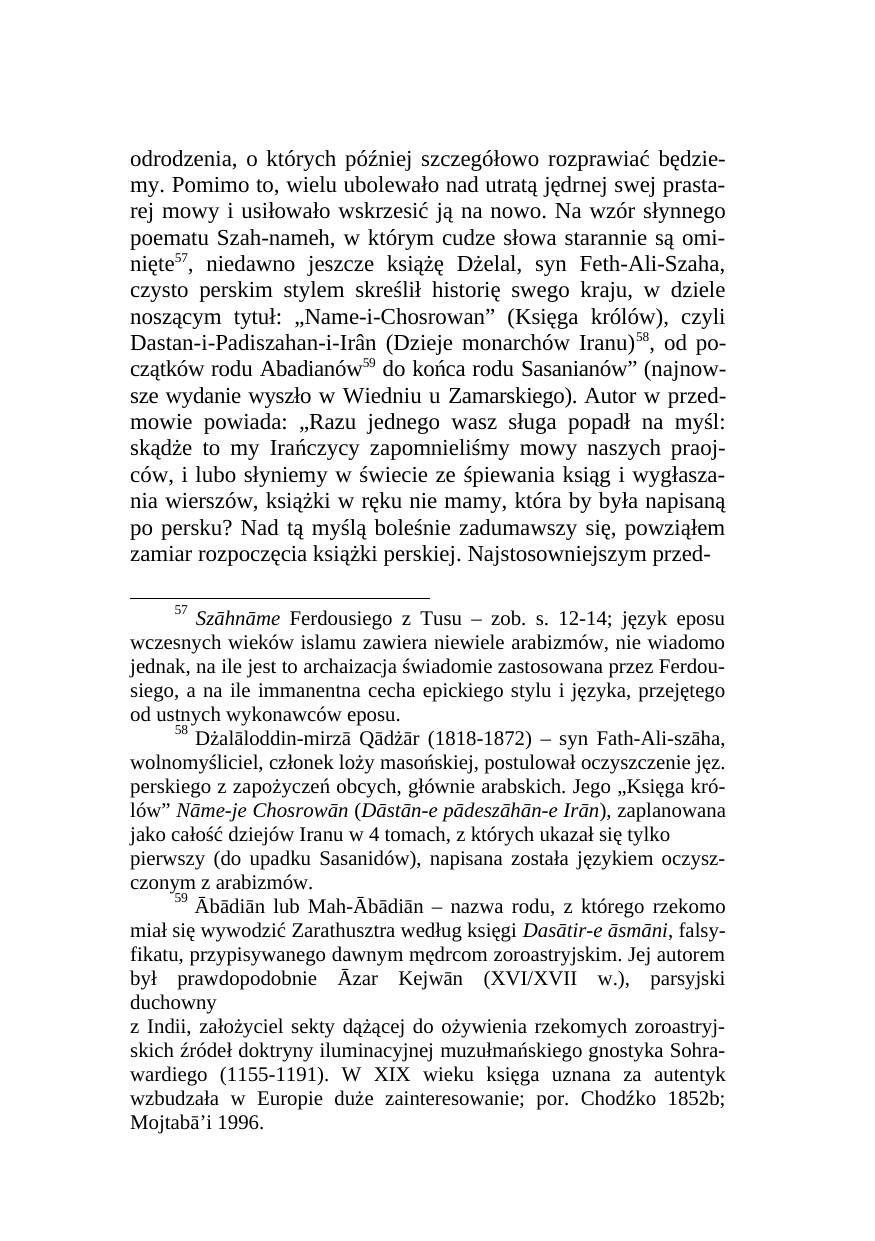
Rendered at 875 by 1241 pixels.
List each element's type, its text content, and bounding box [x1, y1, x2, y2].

text z Indii, założyciel sekty dążącej do ożywienia rzekomych zoroastryj- skich źródeł doktryny iluminacyjnej muzułmańskiego gnostyka Sohra- wardiego (1155-1191). W XIX wieku księga uznana za autentyk wzbudzała w Europie duże zainteresowanie; por. Chodźko 1852b; Mojtabā’i 1996. [130, 1014, 726, 1134]
text 58 Dżalāloddin-mirzā Qādżār (1818-1872) – syn Fath-Ali-szāha, wolnomyśliciel, członek loży masońskiej, postulował oczyszczenie jęz. perskiego z zapożyczeń obcych, głównie arabskich. Jego „Księga kró- lów” Nāme-je Chosrowān (Dāstān-e pādeszāhān-e Irān), zaplanowana jako całość dziejów Iranu w 4 tomach, z których ukazał się tylko [130, 726, 726, 846]
text odrodzenia, o których później szczegółowo rozprawiać będzie- my. Pomimo to, wielu ubolewało nad utratą jędrnej swej prasta- rej mowy i usiłowało wskrzesić ją na nowo. Na wzór słynnego poematu Szah-nameh, w którym cudze słowa starannie są omi- nięte57, niedawno jeszcze książę Dżelal, syn Feth-Ali-Szaha, czysto perskim stylem skreślił historię swego kraju, w dziele noszącym tytuł: „Name-i-Chosrowan” (Księga królów), czyli Dastan-i-Padiszahan-i-Irân (Dzieje monarchów Iranu)58, od po- czątków rodu Abadianów59 do końca rodu Sasanianów” (najnow- sze wydanie wyszło w Wiedniu u Zamarskiego). Autor w przed- mowie powiada: „Razu jednego wasz sługa popadł na myśl: skądże to my Irańczycy zapomnieliśmy mowy naszych praoj- ców, i lubo słyniemy w świecie ze śpiewania ksiąg i wygłasza- nia wierszów, książki w ręku nie mamy, która by była napisaną po persku? Nad tą myślą boleśnie zadumawszy się, powziąłem zamiar rozpoczęcia książki perskiej. Najstosowniejszym przed- [130, 144, 726, 566]
text 59 Ābādiān lub Mah-Ābādiān – nazwa rodu, z którego rzekomo miał się wywodzić Zarathusztra według księgi Dasātir-e āsmāni, falsy- fikatu, przypisywanego dawnym mędrcom zoroastryjskim. Jej autorem był prawdopodobnie Āzar Kejwān (XVI/XVII w.), parsyjski duchowny [130, 894, 726, 1014]
text pierwszy (do upadku Sasanidów), napisana została językiem oczysz- czonym z arabizmów. [130, 846, 726, 894]
text 57 Szāhnāme Ferdousiego z Tusu – zob. s. 12-14; język eposu wczesnych wieków islamu zawiera niewiele arabizmów, nie wiadomo jednak, na ile jest to archaizacja świadomie zastosowana przez Ferdou- siego, a na ile immanentna cecha epickiego stylu i języka, przejętego od ustnych wykonawców eposu. [130, 596, 726, 726]
